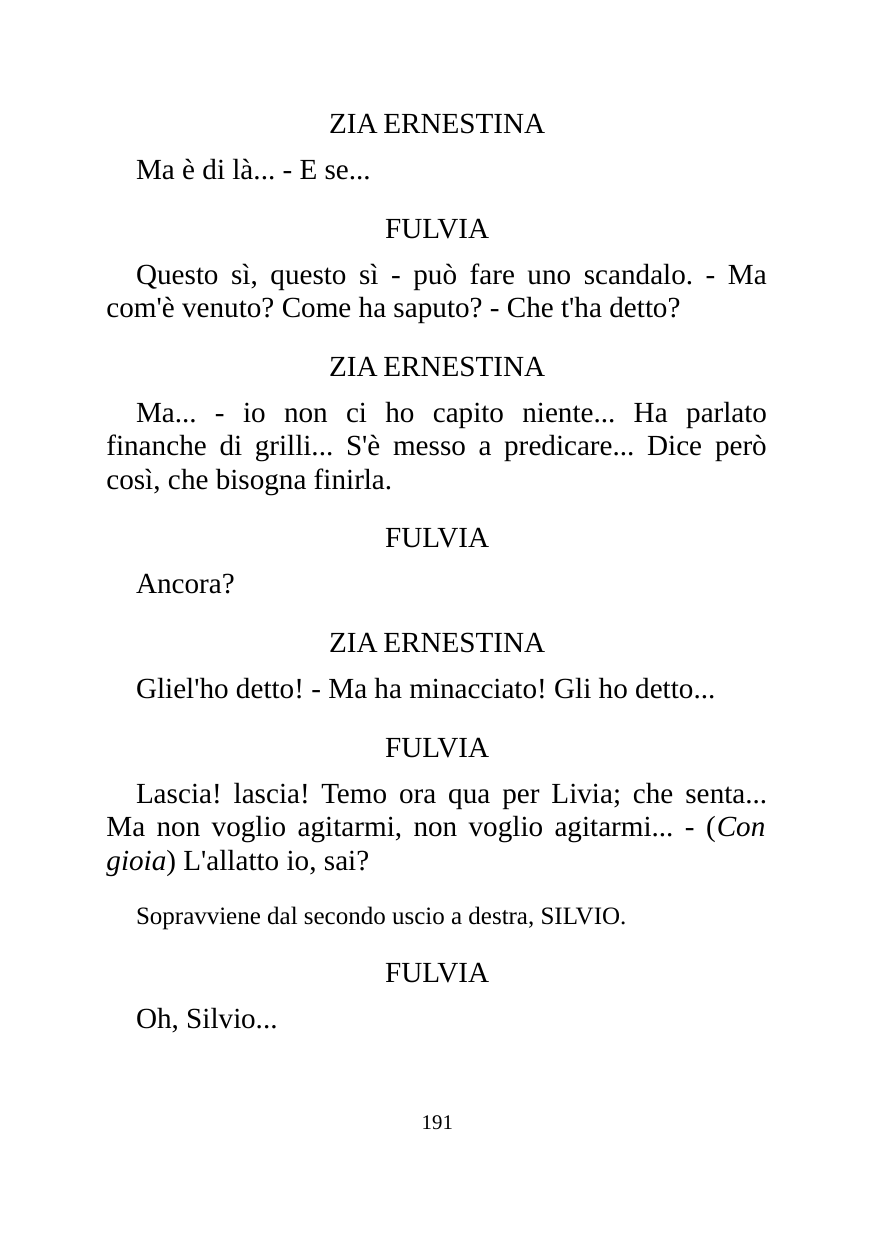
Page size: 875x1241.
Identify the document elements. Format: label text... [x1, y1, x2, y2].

text ZIA ERNESTINA [106, 625, 768, 659]
text FULVIA [106, 521, 768, 554]
text Sopravviene dal secondo uscio a destra, SILVIO. [106, 901, 768, 930]
text FULVIA [106, 211, 768, 244]
text ZIA ERNESTINA [106, 349, 768, 382]
text Gliel'ho detto! - Ma ha minacciato! Gli ho detto... [106, 671, 768, 705]
text Ma... - io non ci ho capito niente... Ha parlato finanche di grilli... S'è messo a predicare... Dice però così, che bisogna finirla. [106, 395, 768, 496]
text Oh, Silvio... [106, 1001, 768, 1035]
text Questo sì, questo sì - può fare uno scandalo. - Ma com'è venuto? Come ha saputo? - Che t'ha detto? [106, 257, 768, 324]
text ZIA ERNESTINA [106, 106, 768, 140]
text Ma è di là... - E se... [106, 152, 768, 186]
text FULVIA [106, 730, 768, 763]
text FULVIA [106, 955, 768, 989]
text Ancora? [106, 567, 768, 600]
text Lascia! lascia! Temo ora qua per Livia; che senta... Ma non voglio agitarmi, non voglio agitarmi... - (Con gioia) L'allatto io, sai? [106, 776, 768, 876]
